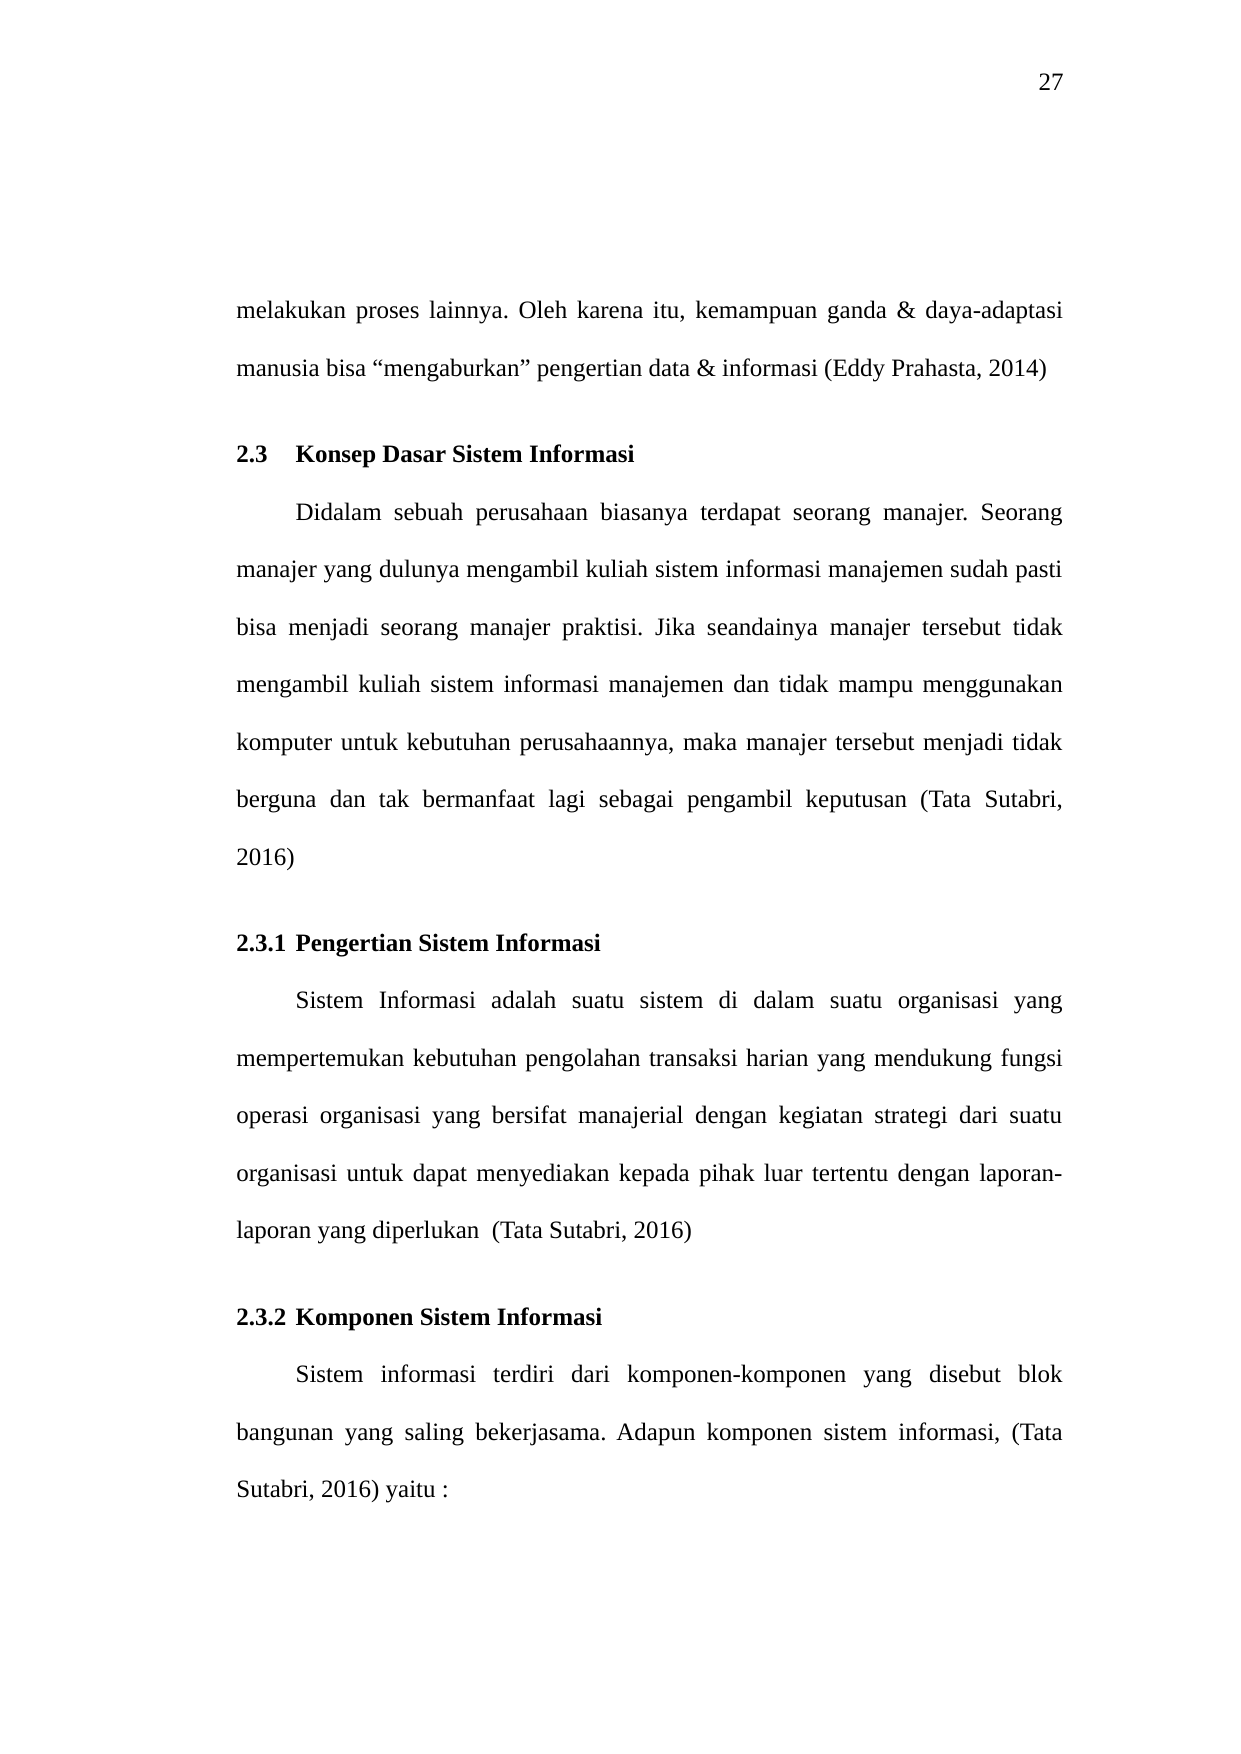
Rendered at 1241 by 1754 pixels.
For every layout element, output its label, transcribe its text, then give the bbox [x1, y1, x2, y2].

text Sistem Informasi adalah suatu sistem di dalam suatu organisasi yang mempertemukan kebutuhan pengolahan transaksi harian yang mendukung fungsi operasi organisasi yang bersifat manajerial dengan kegiatan strategi dari suatu organisasi untuk dapat menyediakan kepada pihak luar tertentu dengan laporan-laporan yang diperlukan (Tata Sutabri, 2016) [236, 985, 1063, 1244]
subtitle 2.3 Konsep Dasar Sistem Informasi [236, 439, 1063, 468]
subtitle 2.3.2 Komponen Sistem Informasi [236, 1302, 1063, 1330]
text melakukan proses lainnya. Oleh karena itu, kemampuan ganda & daya-adaptasi manusia bisa “mengaburkan” pengertian data & informasi (Eddy Prahasta, 2014) [236, 295, 1063, 382]
text Sistem informasi terdiri dari komponen-komponen yang disebut blok bangunan yang saling bekerjasama. Adapun komponen sistem informasi, (Tata Sutabri, 2016) yaitu : [236, 1359, 1063, 1503]
text Didalam sebuah perusahaan biasanya terdapat seorang manajer. Seorang manajer yang dulunya mengambil kuliah sistem informasi manajemen sudah pasti bisa menjadi seorang manajer praktisi. Jika seandainya manajer tersebut tidak mengambil kuliah sistem informasi manajemen dan tidak mampu menggunakan komputer untuk kebutuhan perusahaannya, maka manajer tersebut menjadi tidak berguna dan tak bermanfaat lagi sebagai pengambil keputusan (Tata Sutabri, 2016) [236, 497, 1063, 870]
subtitle 2.3.1 Pengertian Sistem Informasi [236, 928, 1063, 957]
